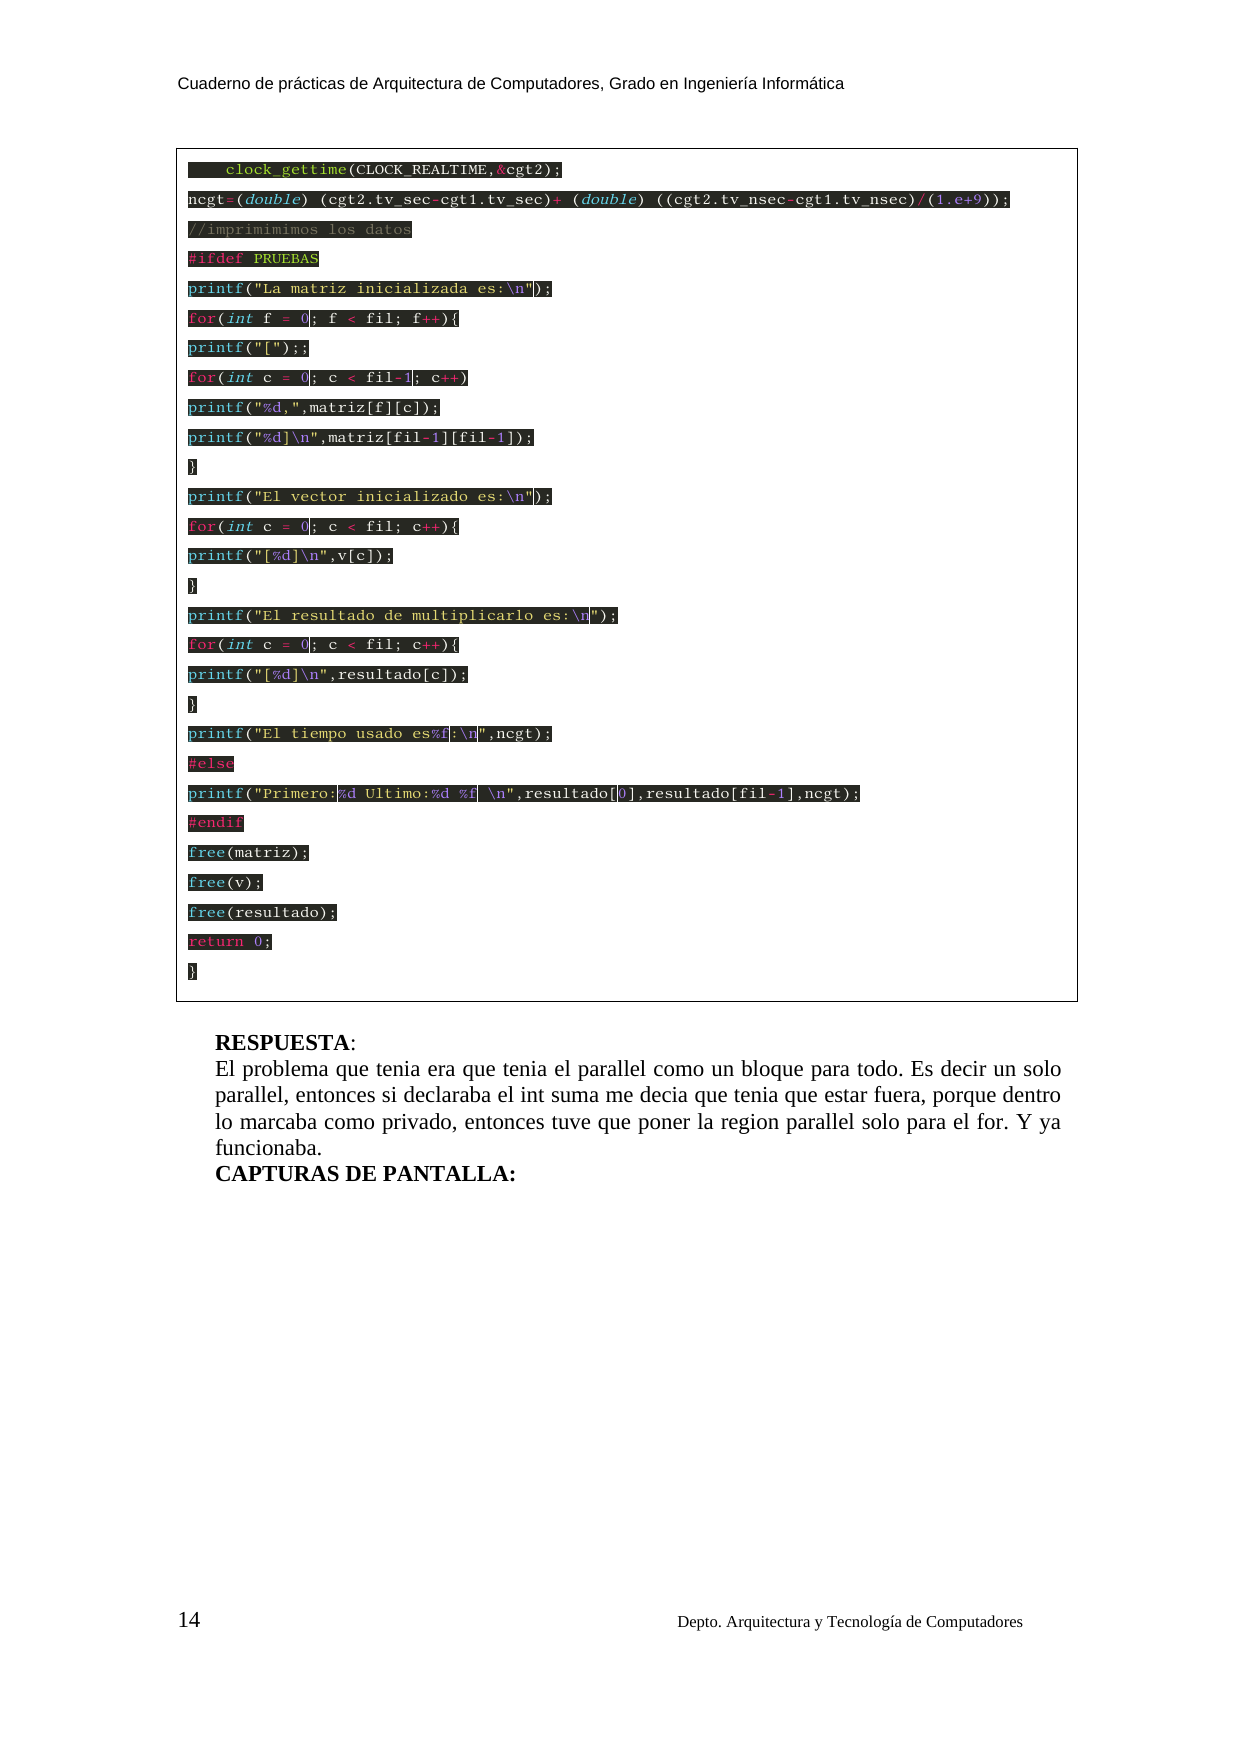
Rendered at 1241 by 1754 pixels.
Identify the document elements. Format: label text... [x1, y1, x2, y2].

table_header clock_gettime(CLOCK_REALTIME,&cgt2); ncgt=(double) (cgt2.tv_sec-cgt1.tv_sec)+ (double) ((cgt2.tv_nsec-cgt1.tv_nsec)/(1.e+9)); //imprimimimos los datos #ifdef PRUEBAS printf("La matriz inicializada es:\n"); for(int f = 0; f < fil; f++){ printf("[");; for(int c = 0; c < fil-1; c++) printf("%d,",matriz[f][c]); printf("%d]\n",matriz[fil-1][fil-1]); } printf("El vector inicializado es:\n"); for(int c = 0; c < fil; c++){ printf("[%d]\n",v[c]); } printf("El resultado de multiplicarlo es:\n"); for(int c = 0; c < fil; c++){ printf("[%d]\n",resultado[c]); } printf("El tiempo usado es%f:\n",ncgt); #else printf("Primero:%d Ultimo:%d %f \n",resultado[0],resultado[fil-1],ncgt); #endif free(matriz); free(v); free(resultado); return 0; } [177, 149, 1077, 1001]
text RESPUESTA: [215, 1029, 1063, 1055]
text El problema que tenia era que tenia el parallel como un bloque para todo. Es decir un solo parallel, entonces si declaraba el int suma me decia que tenia que estar fuera, porque dentro lo marcaba como privado, entonces tuve que poner la region parallel solo para el for. Y ya funcionaba. [215, 1055, 1063, 1160]
text CAPTURAS DE PANTALLA: [215, 1160, 1063, 1187]
